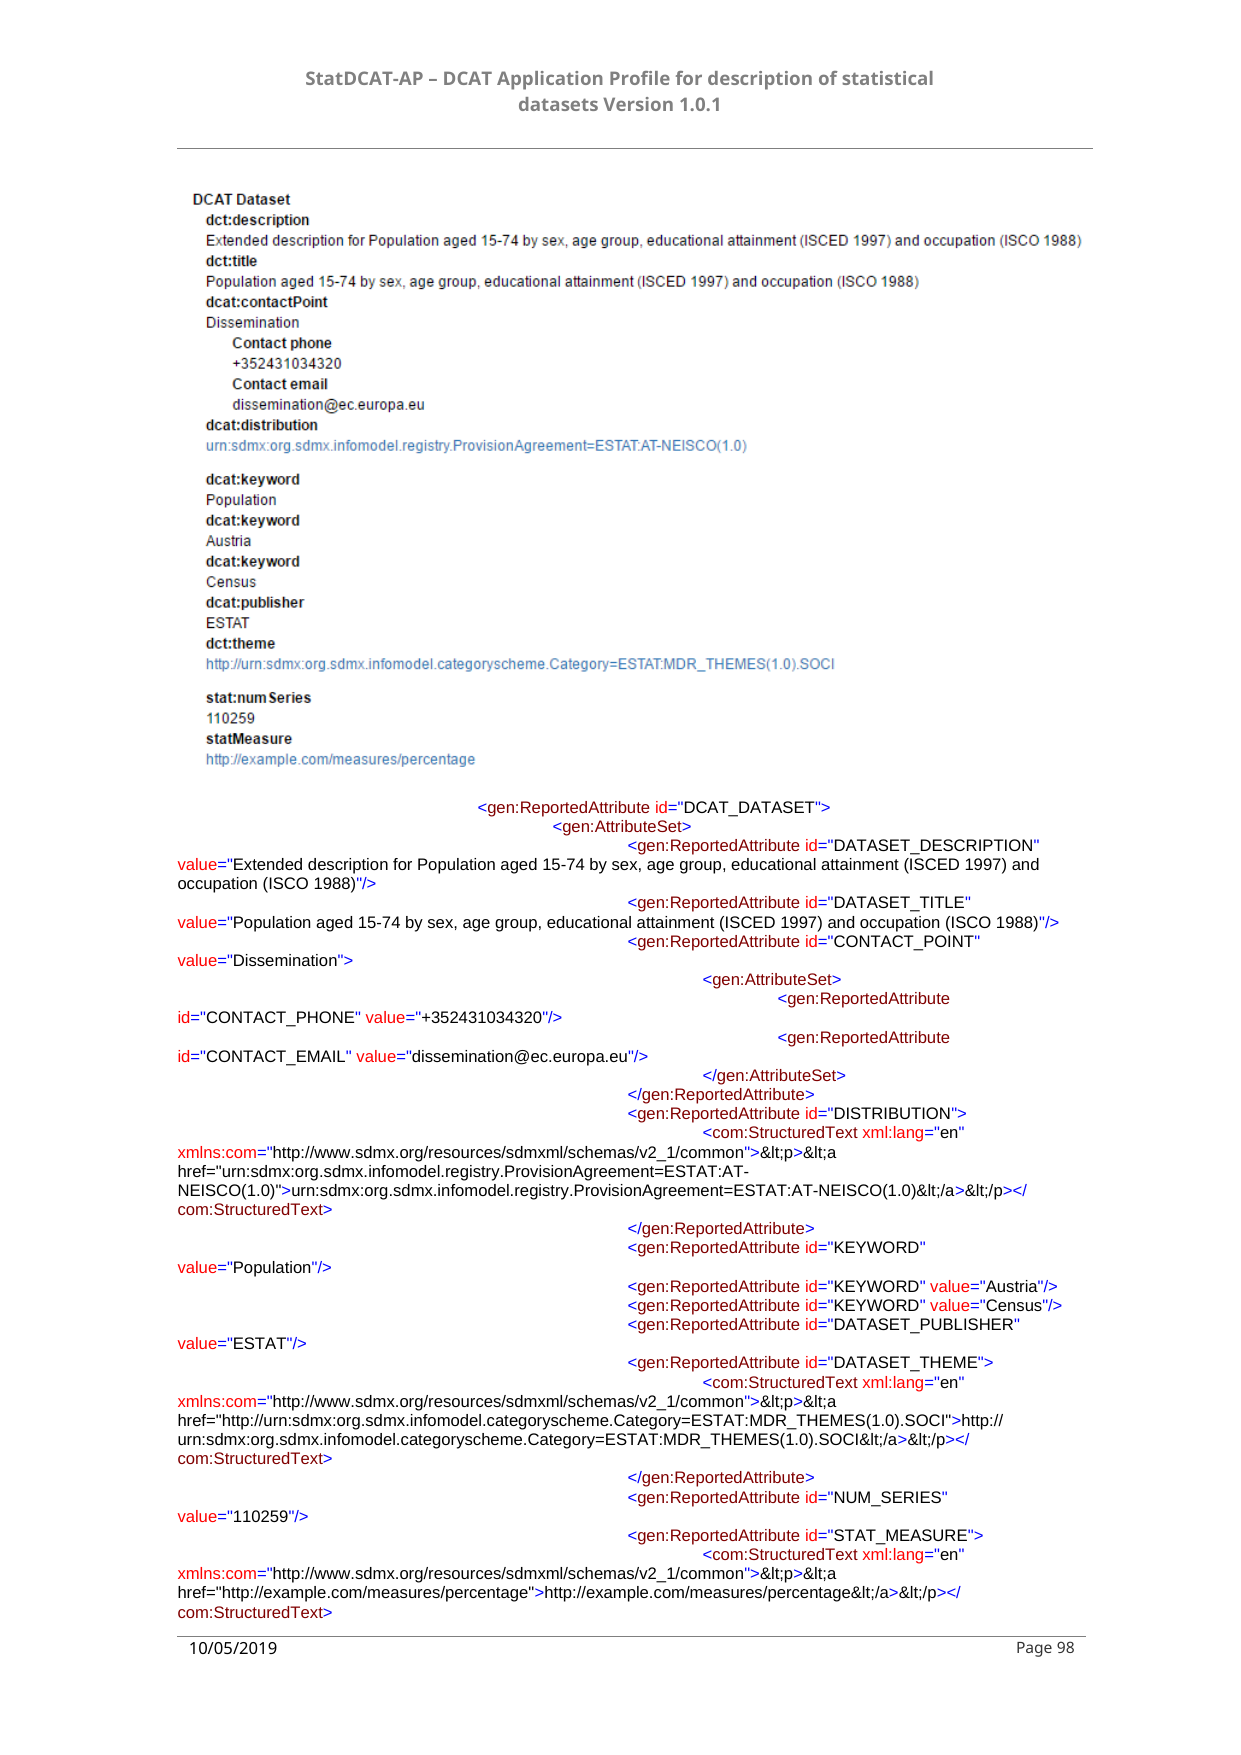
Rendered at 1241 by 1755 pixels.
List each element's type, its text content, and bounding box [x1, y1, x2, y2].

text <gen:ReportedAttribute id="CONTACT_EMAIL" value="dissemination@ec.europa.eu"/> [177, 1027, 1063, 1066]
text <gen:ReportedAttribute id="KEYWORD" value="Population"/> [177, 1238, 1063, 1277]
text <gen:ReportedAttribute id="DATASET_TITLE" value="Population aged 15-74 by sex, age group, educational attainment (ISCED 1997) and occupation (ISCO 1988)"/> [177, 893, 1063, 932]
text <com:StructuredText xml:lang="en" xmlns:com="http://www.sdmx.org/resources/sdmxml/schemas/v2_1/common">&lt;p>&lt;a href="http://urn:sdmx:org.sdmx.infomodel.categoryscheme.Category=ESTAT:MDR_THEMES(1.0).SOCI">http://urn:sdmx:org.sdmx.infomodel.categoryscheme.Category=ESTAT:MDR_THEMES(1.0).SOCI&lt;/a>&lt;/p></com:StructuredText> [177, 1372, 1063, 1468]
text <com:StructuredText xml:lang="en" xmlns:com="http://www.sdmx.org/resources/sdmxml/schemas/v2_1/common">&lt;p>&lt;a href="http://example.com/measures/percentage">http://example.com/measures/percentage&lt;/a>&lt;/p></com:StructuredText> [177, 1545, 1063, 1622]
text </gen:ReportedAttribute> [177, 1219, 1063, 1238]
text </gen:ReportedAttribute> [177, 1468, 1063, 1487]
text <gen:ReportedAttribute id="STAT_MEASURE"> [177, 1526, 1063, 1545]
text <gen:ReportedAttribute id="CONTACT_PHONE" value="+352431034320"/> [177, 989, 1063, 1027]
text <gen:ReportedAttribute id="KEYWORD" value="Austria"/> [177, 1277, 1063, 1296]
text <gen:ReportedAttribute id="DCAT_DATASET"> [177, 797, 1063, 817]
text <gen:AttributeSet> [177, 817, 1063, 836]
text <gen:AttributeSet> [177, 970, 1063, 989]
text <gen:ReportedAttribute id="CONTACT_POINT" value="Dissemination"> [177, 932, 1063, 970]
text <gen:ReportedAttribute id="KEYWORD" value="Census"/> [177, 1296, 1063, 1315]
text <com:StructuredText xml:lang="en" xmlns:com="http://www.sdmx.org/resources/sdmxml/schemas/v2_1/common">&lt;p>&lt;a href="urn:sdmx:org.sdmx.infomodel.registry.ProvisionAgreement=ESTAT:AT-NEISCO(1.0)">urn:sdmx:org.sdmx.infomodel.registry.ProvisionAgreement=ESTAT:AT-NEISCO(1.0)&lt;/a>&lt;/p></com:StructuredText> [177, 1123, 1063, 1219]
text </gen:AttributeSet> [177, 1066, 1063, 1085]
text <gen:ReportedAttribute id="NUM_SERIES" value="110259"/> [177, 1487, 1063, 1526]
text <gen:ReportedAttribute id="DATASET_THEME"> [177, 1353, 1063, 1372]
text </gen:ReportedAttribute> [177, 1085, 1063, 1104]
text <gen:ReportedAttribute id="DATASET_DESCRIPTION" value="Extended description for Population aged 15-74 by sex, age group, educational attainment (ISCED 1997) and occupation (ISCO 1988)"/> [177, 836, 1063, 893]
text <gen:ReportedAttribute id="DATASET_PUBLISHER" value="ESTAT"/> [177, 1315, 1063, 1353]
text <gen:ReportedAttribute id="DISTRIBUTION"> [177, 1104, 1063, 1123]
